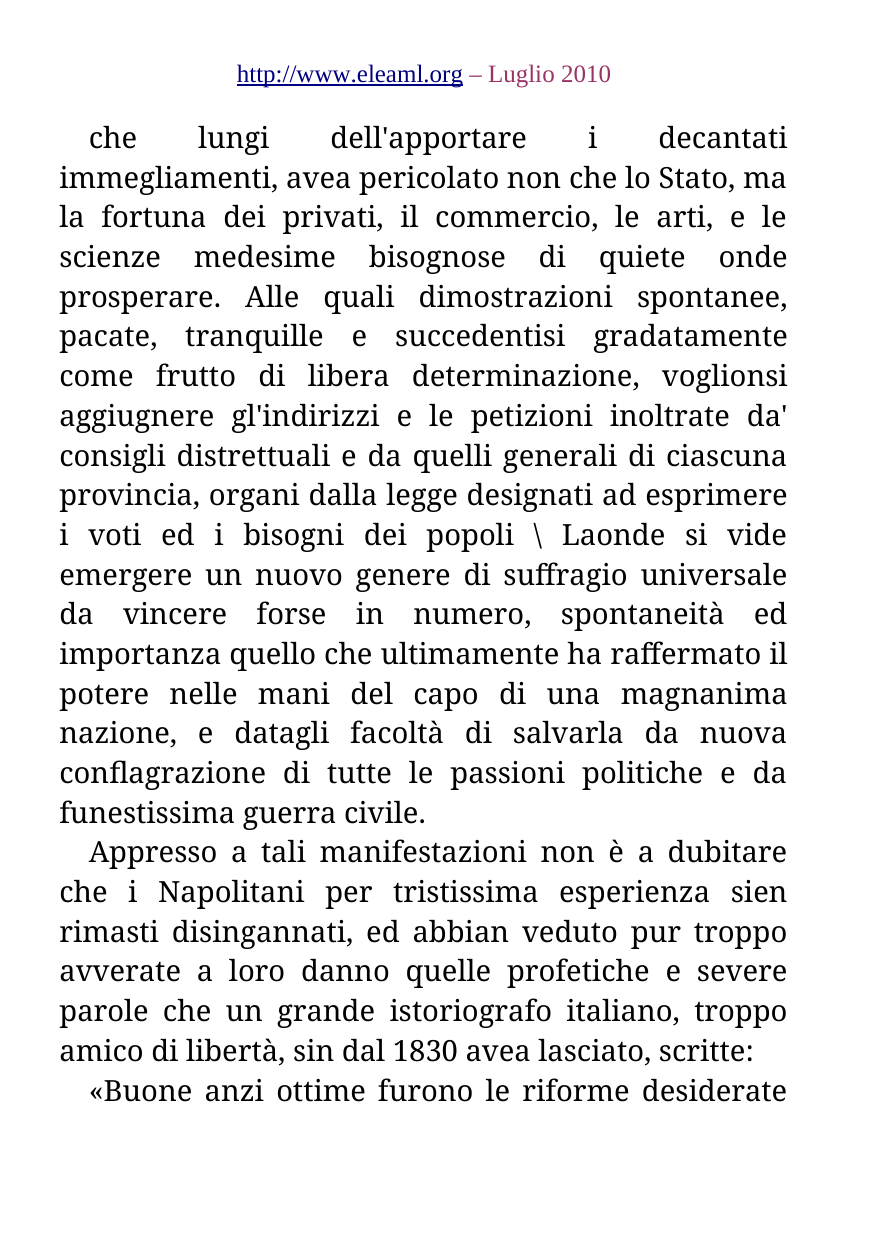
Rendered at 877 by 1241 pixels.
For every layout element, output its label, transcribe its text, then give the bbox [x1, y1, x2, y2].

text Appresso a tali manifestazioni non è a dubitare che i Napolitani per tristissima esperienza sien rimasti disingannati, ed abbian veduto pur troppo avverate a loro danno quelle profetiche e severe parole che un grande istoriografo italiano, troppo amico di libertà, sin dal 1830 avea lasciato, scritte: [59, 832, 788, 1070]
text che lungi dell'apportare i decantati immegliamenti, avea pericolato non che lo Stato, ma la fortuna dei privati, il commercio, le arti, e le scienze medesime bisognose di quiete onde prosperare. Alle quali dimostrazioni spontanee, pacate, tranquille e succedentisi gradatamente come frutto di libera determinazione, voglionsi aggiugnere gl'indirizzi e le petizioni inoltrate da' consigli distrettuali e da quelli generali di ciascuna provincia, organi dalla legge designati ad esprimere i voti ed i bisogni dei popoli \ Laonde si vide emergere un nuovo genere di suffragio universale da vincere forse in numero, spontaneità ed importanza quello che ultimamente ha raffermato il potere nelle mani del capo di una magnanima nazione, e datagli facoltà di salvarla da nuova conflagrazione di tutte le passioni politiche e da funestissima guerra civile. [59, 117, 788, 832]
text «Buone anzi ottime furono le riforme desiderate [59, 1070, 788, 1109]
